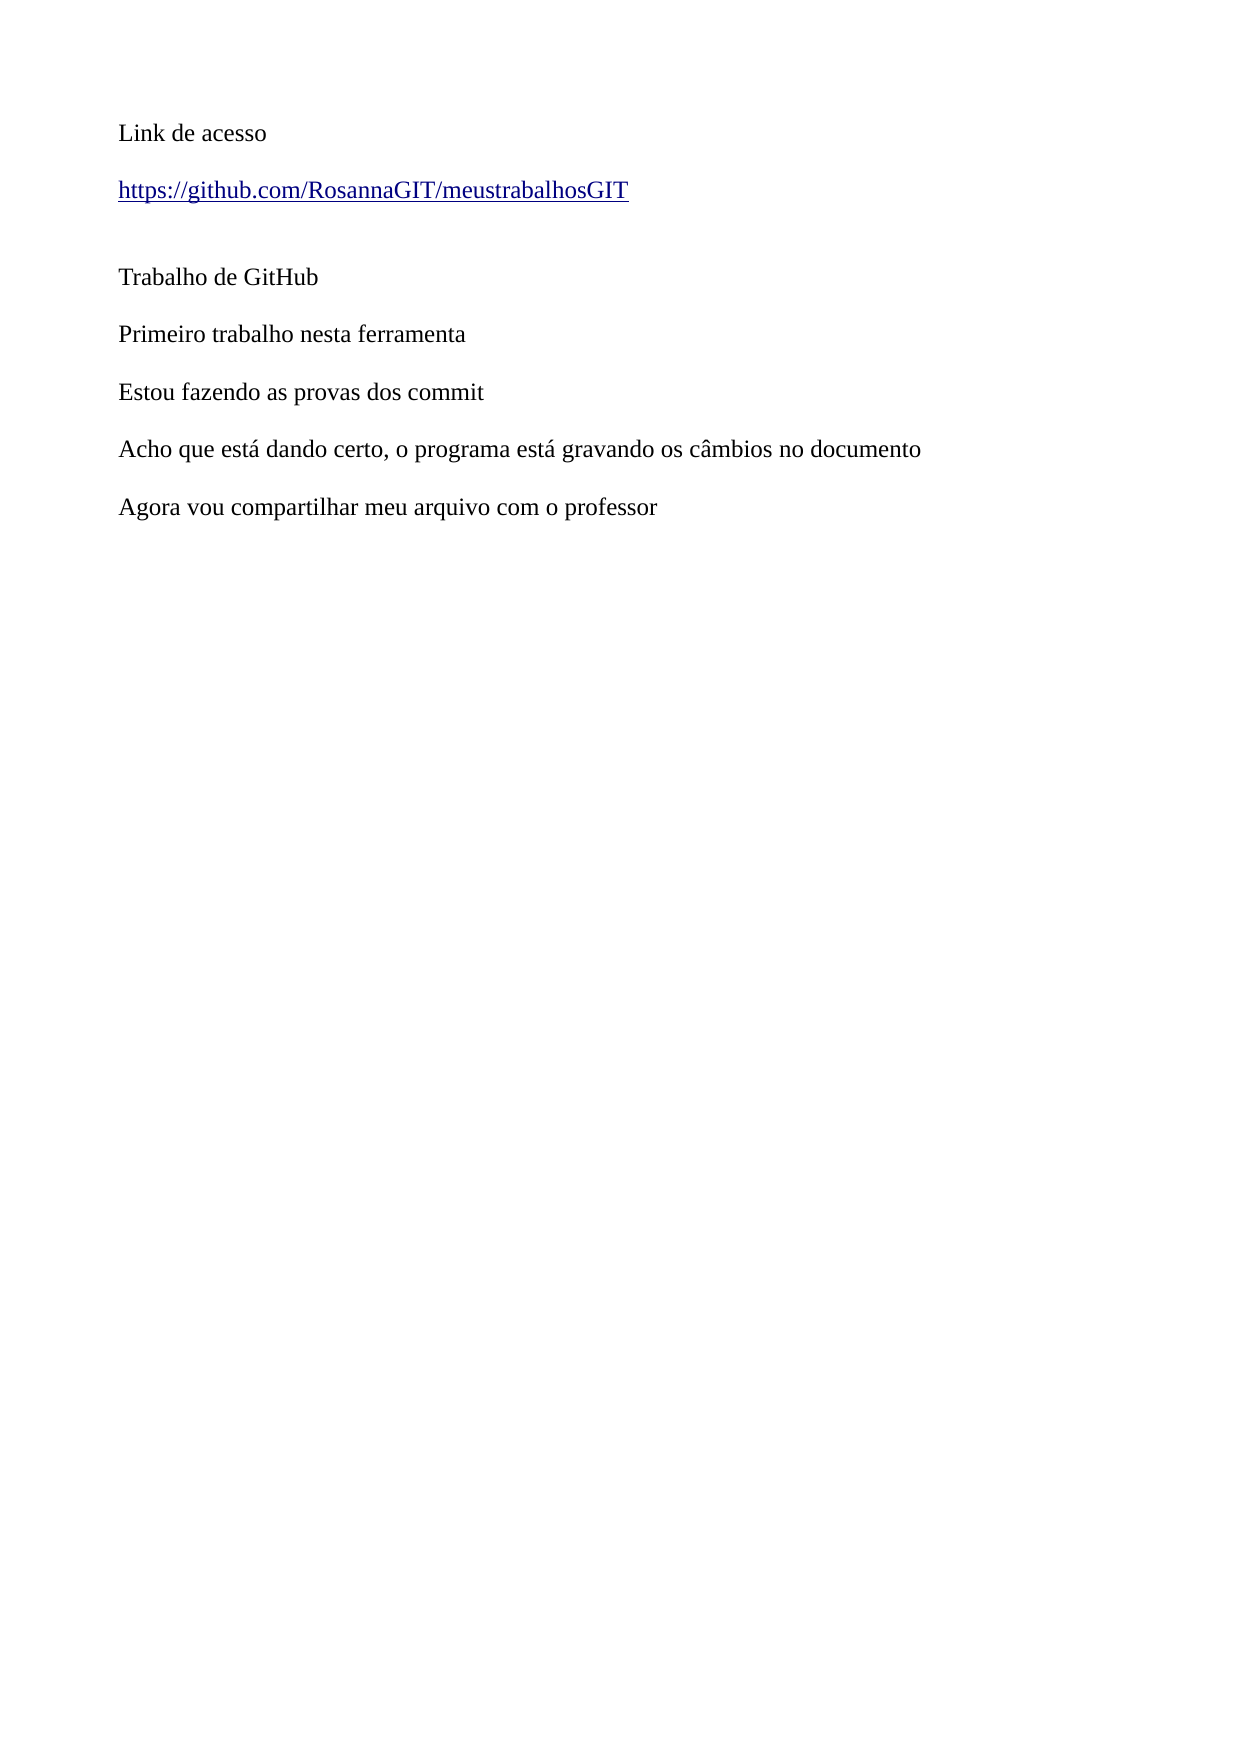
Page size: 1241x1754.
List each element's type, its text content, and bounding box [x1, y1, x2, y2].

text Primeiro trabalho nesta ferramenta [118, 319, 1122, 348]
text Agora vou compartilhar meu arquivo com o professor [118, 492, 1122, 521]
text Acho que está dando certo, o programa está gravando os câmbios no documento [118, 434, 1122, 463]
text Trabalho de GitHub [118, 262, 1122, 291]
text Link de acesso [118, 118, 1122, 147]
text https://github.com/RosannaGIT/meustrabalhosGIT [118, 176, 1122, 204]
text Estou fazendo as provas dos commit [118, 377, 1122, 406]
